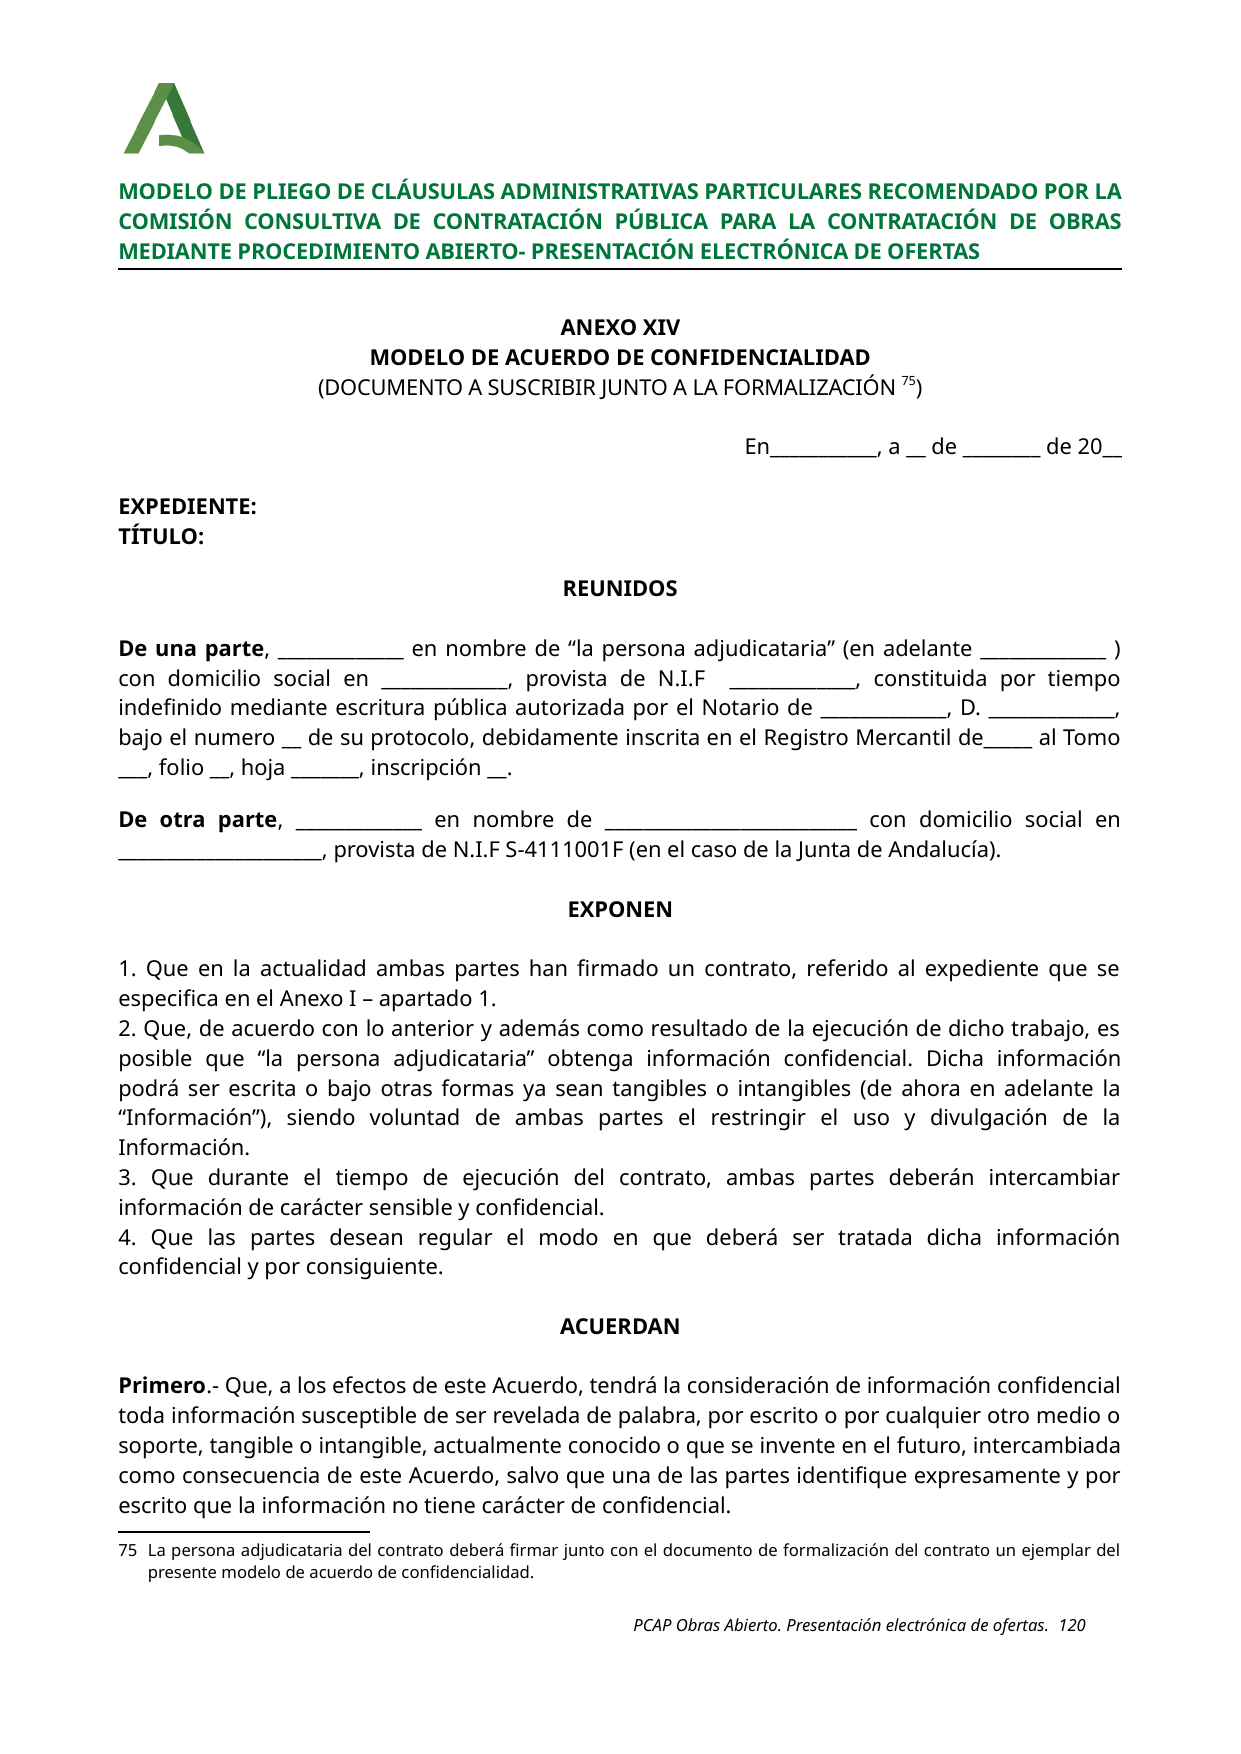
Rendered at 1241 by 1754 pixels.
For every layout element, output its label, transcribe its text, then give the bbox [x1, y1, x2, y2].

text De otra parte, _____________ en nombre de __________________________ con domicilio social en _____________________, provista de N.I.F S-4111001F (en el caso de la Junta de Andalucía). [118, 804, 1122, 864]
text La persona adjudicataria del contrato deberá firmar junto con el documento de formalización del contrato un ejemplar del presente modelo de acuerdo de confidencialidad. [118, 1538, 1122, 1584]
picture [119, 78, 209, 158]
text ACUERDAN [118, 1311, 1122, 1341]
text MODELO DE PLIEGO DE CLÁUSULAS ADMINISTRATIVAS PARTICULARES RECOMENDADO POR LA COMISIÓN CONSULTIVA DE CONTRATACIÓN PÚBLICA PARA LA CONTRATACIÓN DE OBRAS MEDIANTE PROCEDIMIENTO ABIERTO- PRESENTACIÓN ELECTRÓNICA DE OFERTAS [118, 176, 1122, 268]
text De una parte, _____________ en nombre de “la persona adjudicataria” (en adelante _____________ ) con domicilio social en _____________, provista de N.I.F _____________, constituida por tiempo indefinido mediante escritura pública autorizada por el Notario de _____________, D. _____________, bajo el numero __ de su protocolo, debidamente inscrita en el Registro Mercantil de_____ al Tomo ___, folio __, hoja _______, inscripción __. [118, 633, 1122, 782]
text 1. Que en la actualidad ambas partes han firmado un contrato, referido al expediente que se especifica en el Anexo I – apartado 1. [118, 953, 1122, 1013]
text 4. Que las partes desean regular el modo en que deberá ser tratada dicha información confidencial y por consiguiente. [118, 1222, 1122, 1281]
text EXPONEN [118, 894, 1122, 924]
text (DOCUMENTO A SUSCRIBIR JUNTO A LA FORMALIZACIÓN ) [118, 372, 1122, 402]
text EXPEDIENTE: [118, 491, 1122, 521]
text Primero.- Que, a los efectos de este Acuerdo, tendrá la consideración de información confidencial toda información susceptible de ser revelada de palabra, por escrito o por cualquier otro medio o soporte, tangible o intangible, actualmente conocido o que se invente en el futuro, intercambiada como consecuencia de este Acuerdo, salvo que una de las partes identifique expresamente y por escrito que la información no tiene carácter de confidencial. [118, 1371, 1122, 1519]
text 2. Que, de acuerdo con lo anterior y además como resultado de la ejecución de dicho trabajo, es posible que “la persona adjudicataria” obtenga información confidencial. Dicha información podrá ser escrita o bajo otras formas ya sean tangibles o intangibles (de ahora en adelante la “Información”), siendo voluntad de ambas partes el restringir el uso y divulgación de la Información. [118, 1013, 1122, 1162]
text MODELO DE ACUERDO DE CONFIDENCIALIDAD [118, 342, 1122, 372]
text En___________, a __ de ________ de 20__ [118, 431, 1122, 461]
text REUNIDOS [118, 573, 1122, 603]
text 3. Que durante el tiempo de ejecución del contrato, ambas partes deberán intercambiar información de carácter sensible y confidencial. [118, 1162, 1122, 1222]
text ANEXO XIV [118, 312, 1122, 342]
text TÍTULO: [118, 521, 1122, 551]
